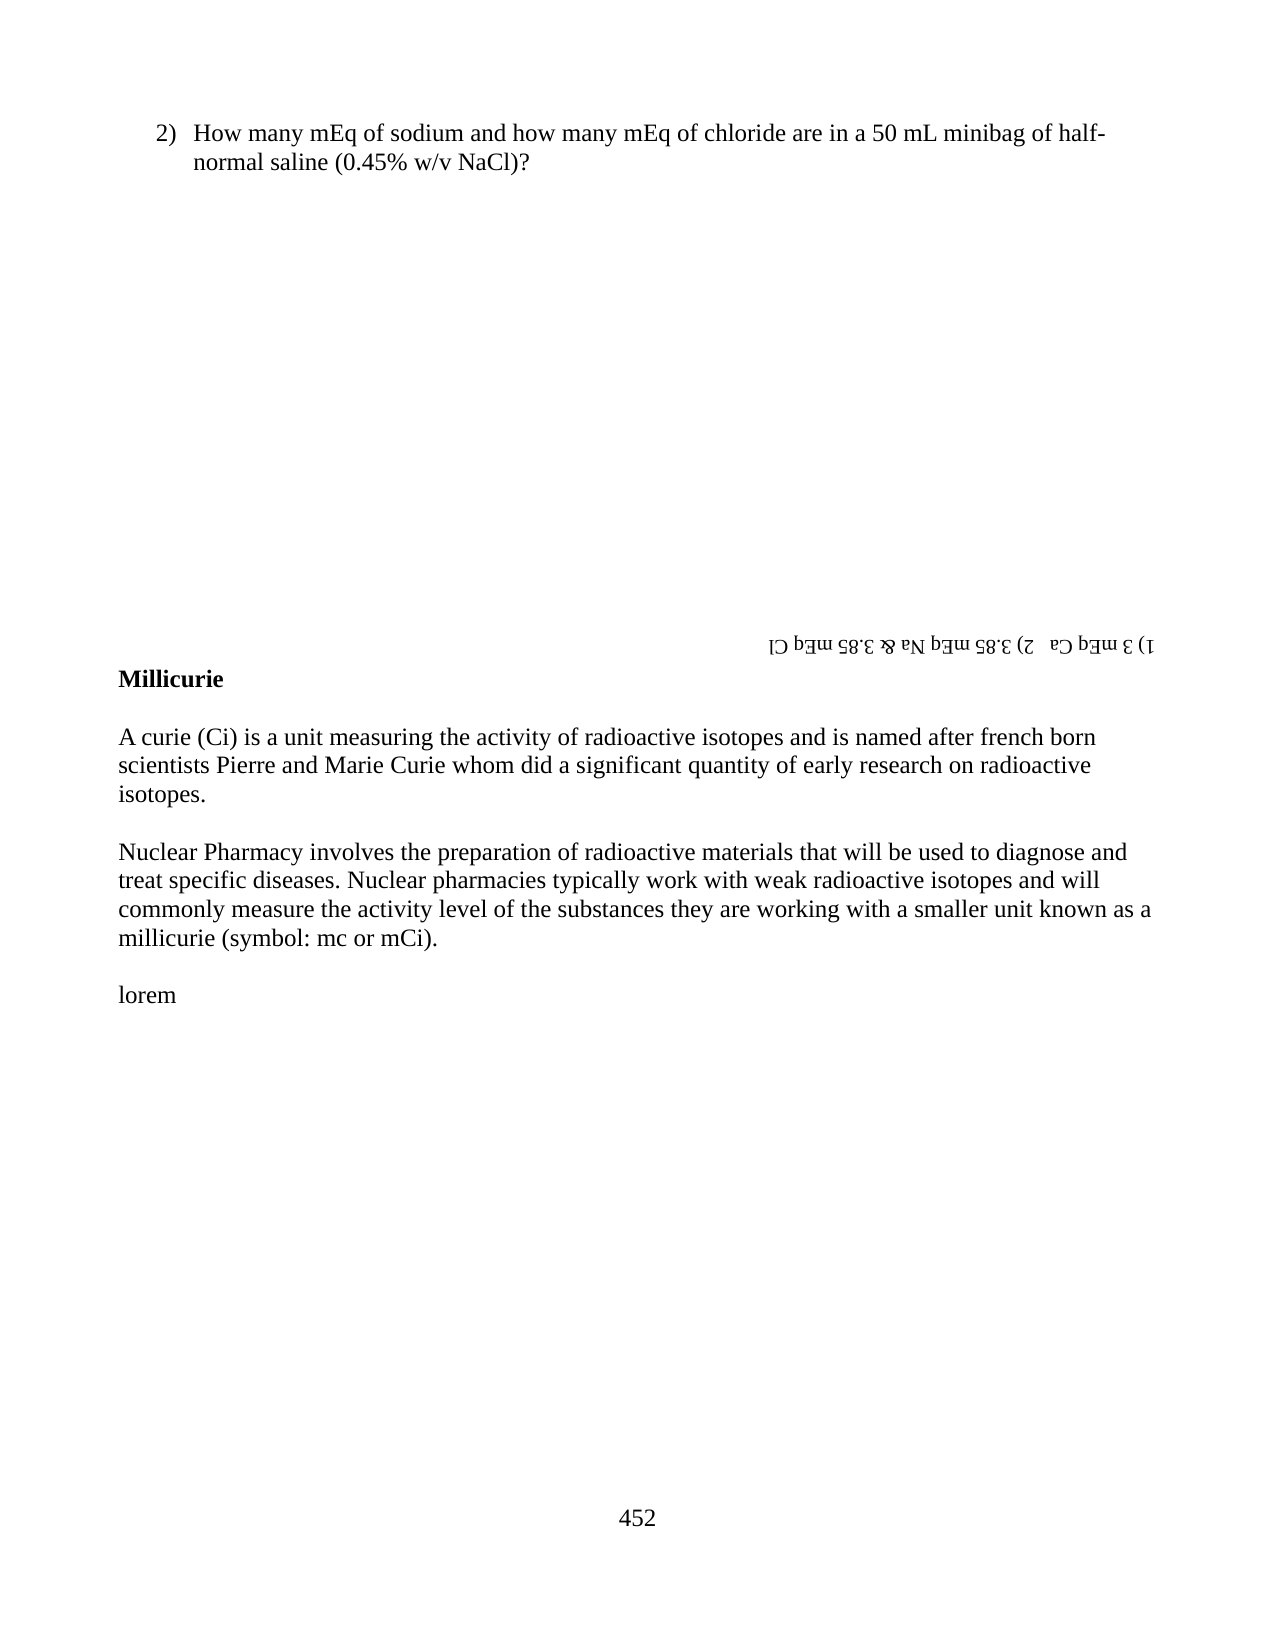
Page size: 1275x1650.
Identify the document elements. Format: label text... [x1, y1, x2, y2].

text lorem [118, 981, 1157, 1009]
text Millicurie [118, 664, 1157, 693]
text A curie (Ci) is a unit measuring the activity of radioactive isotopes and is named after french born scientists Pierre and Marie Curie whom did a significant quantity of early research on radioactive isotopes. [118, 722, 1157, 808]
list How many mEq of sodium and how many mEq of chloride are in a 50 mL minibag of half-normal saline (0.45% w/v NaCl)? [156, 118, 1157, 176]
text Nuclear Pharmacy involves the preparation of radioactive materials that will be used to diagnose and treat specific diseases. Nuclear pharmacies typically work with weak radioactive isotopes and will commonly measure the activity level of the substances they are working with a smaller unit known as a millicurie (symbol: mc or mCi). [118, 837, 1157, 952]
